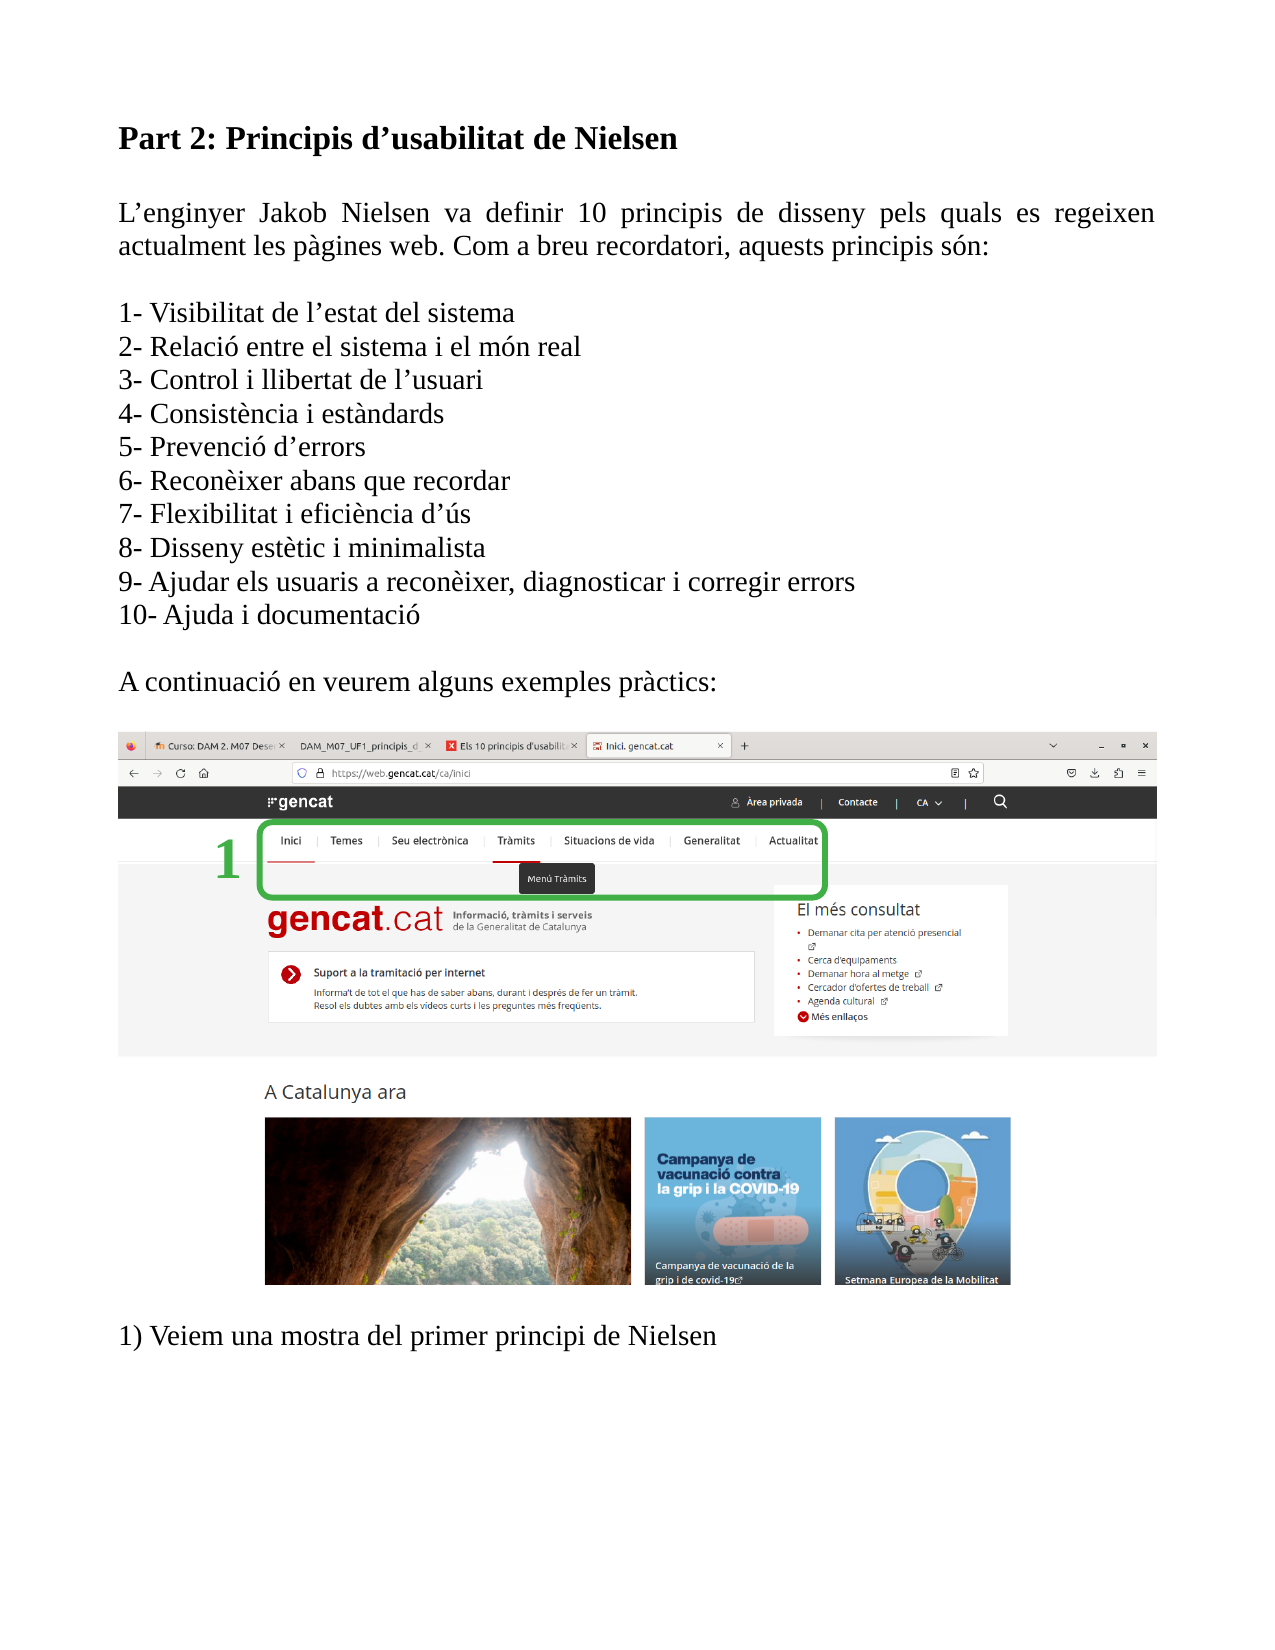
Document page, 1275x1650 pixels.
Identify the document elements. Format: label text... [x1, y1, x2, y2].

text 3- Control i llibertat de l’usuari [118, 362, 1157, 396]
text Part 2: Principis d’usabilitat de Nielsen [118, 118, 1157, 156]
text 6- Reconèixer abans que recordar [118, 463, 1157, 497]
text 4- Consistència i estàndards [118, 396, 1157, 429]
text 5- Prevenció d’errors [118, 429, 1157, 463]
picture [118, 731, 1157, 1285]
text 1- Visibilitat de l’estat del sistema [118, 295, 1157, 329]
text 1) Veiem una mostra del primer principi de Nielsen [118, 1318, 1157, 1352]
text 7- Flexibilitat i eficiència d’ús [118, 497, 1157, 530]
text A continuació en veurem alguns exemples pràctics: [118, 664, 1157, 698]
text 2- Relació entre el sistema i el món real [118, 329, 1157, 362]
text 9- Ajudar els usuaris a reconèixer, diagnosticar i corregir errors [118, 564, 1157, 597]
text L’enginyer Jakob Nielsen va definir 10 principis de disseny pels quals es regeixen actualment les pàgines web. Com a breu recordatori, aquests principis són: [118, 195, 1157, 262]
text 10- Ajuda i documentació [118, 597, 1157, 631]
text 8- Disseny estètic i minimalista [118, 530, 1157, 564]
